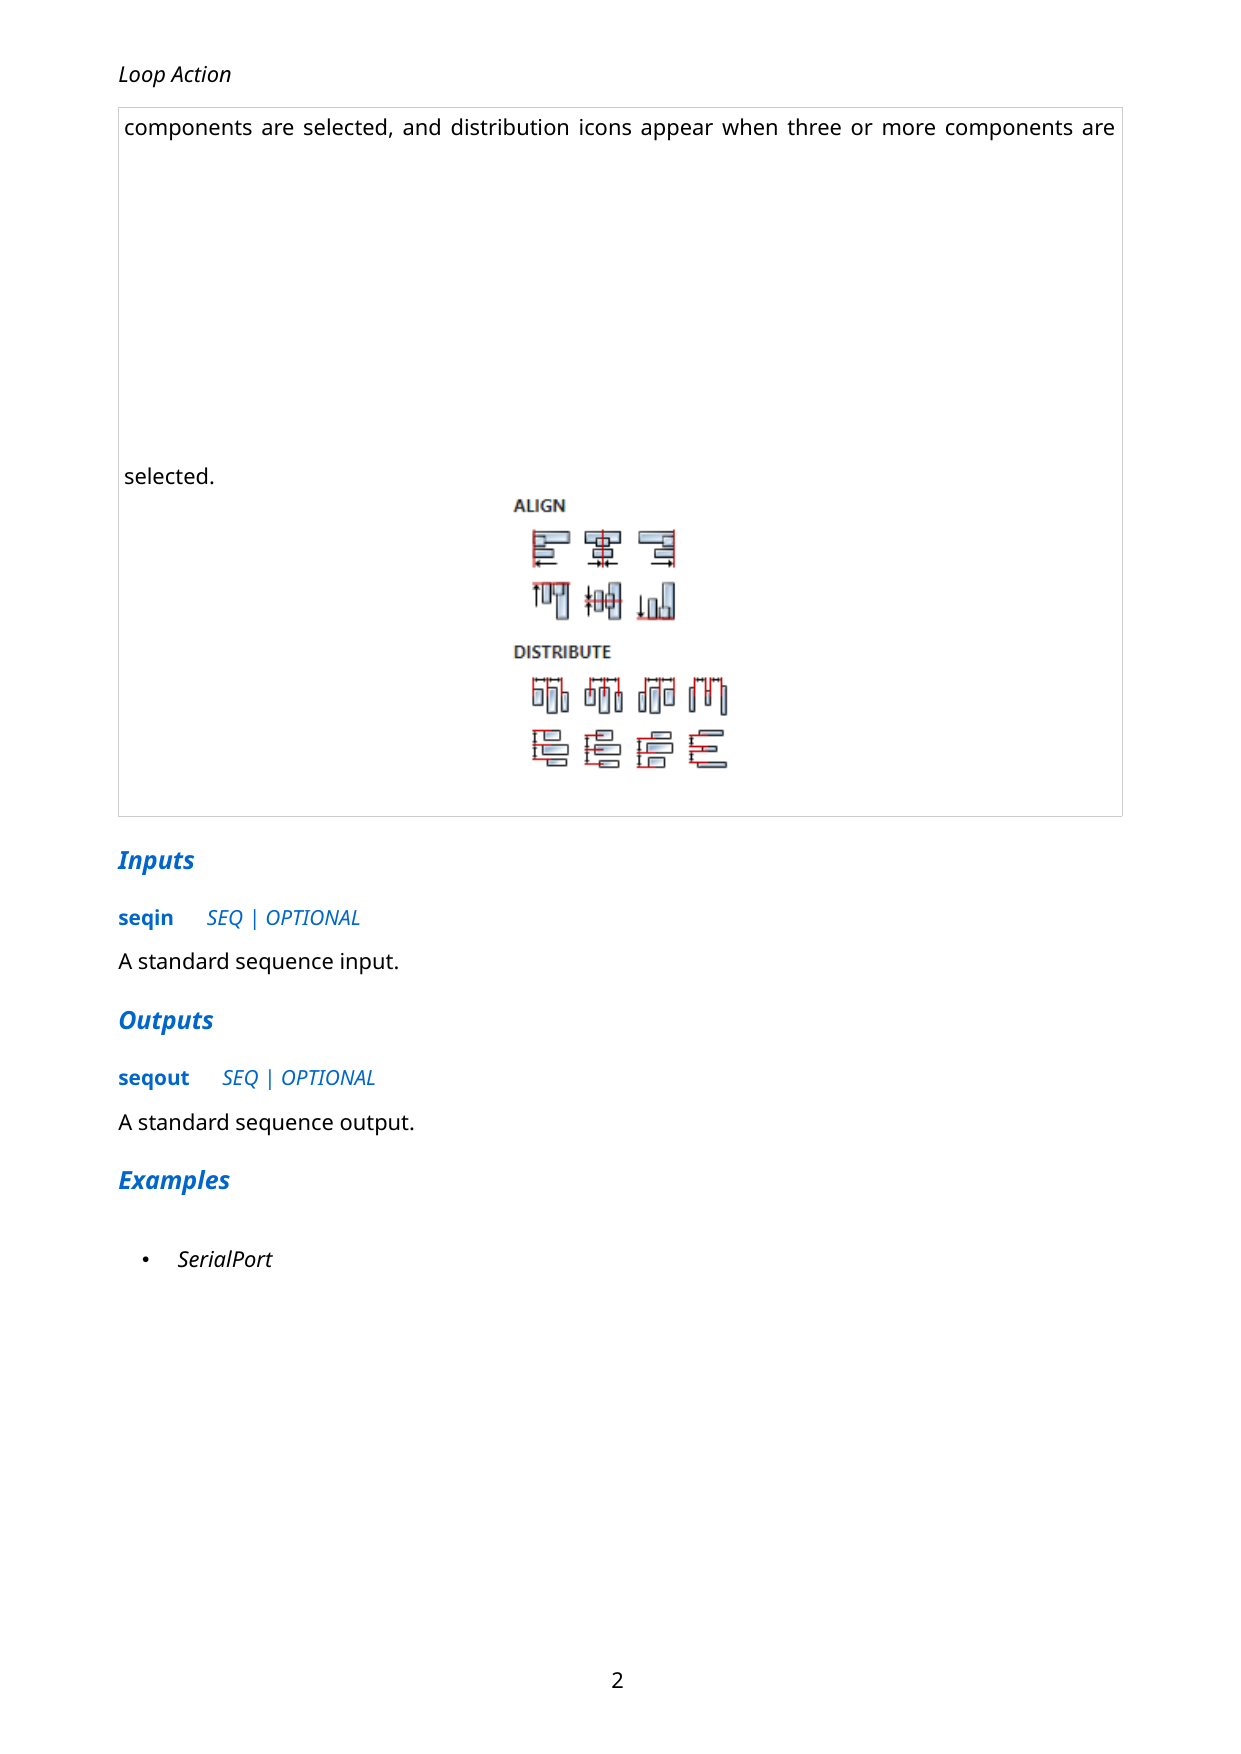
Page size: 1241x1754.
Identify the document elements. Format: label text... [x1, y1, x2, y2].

subtitle seqin SEQ | OPTIONAL [118, 903, 1122, 931]
text A standard sequence input. [118, 946, 1122, 976]
subtitle Inputs [118, 842, 1122, 876]
table_cell components are selected, and distribution icons appear when three or more components are selected. [119, 108, 1122, 816]
subtitle Outputs [118, 1003, 1122, 1037]
subtitle seqout SEQ | OPTIONAL [118, 1063, 1122, 1092]
picture [490, 490, 750, 781]
text A standard sequence output. [118, 1106, 1122, 1136]
list SerialPort [142, 1244, 1110, 1274]
subtitle Examples [118, 1163, 1122, 1197]
